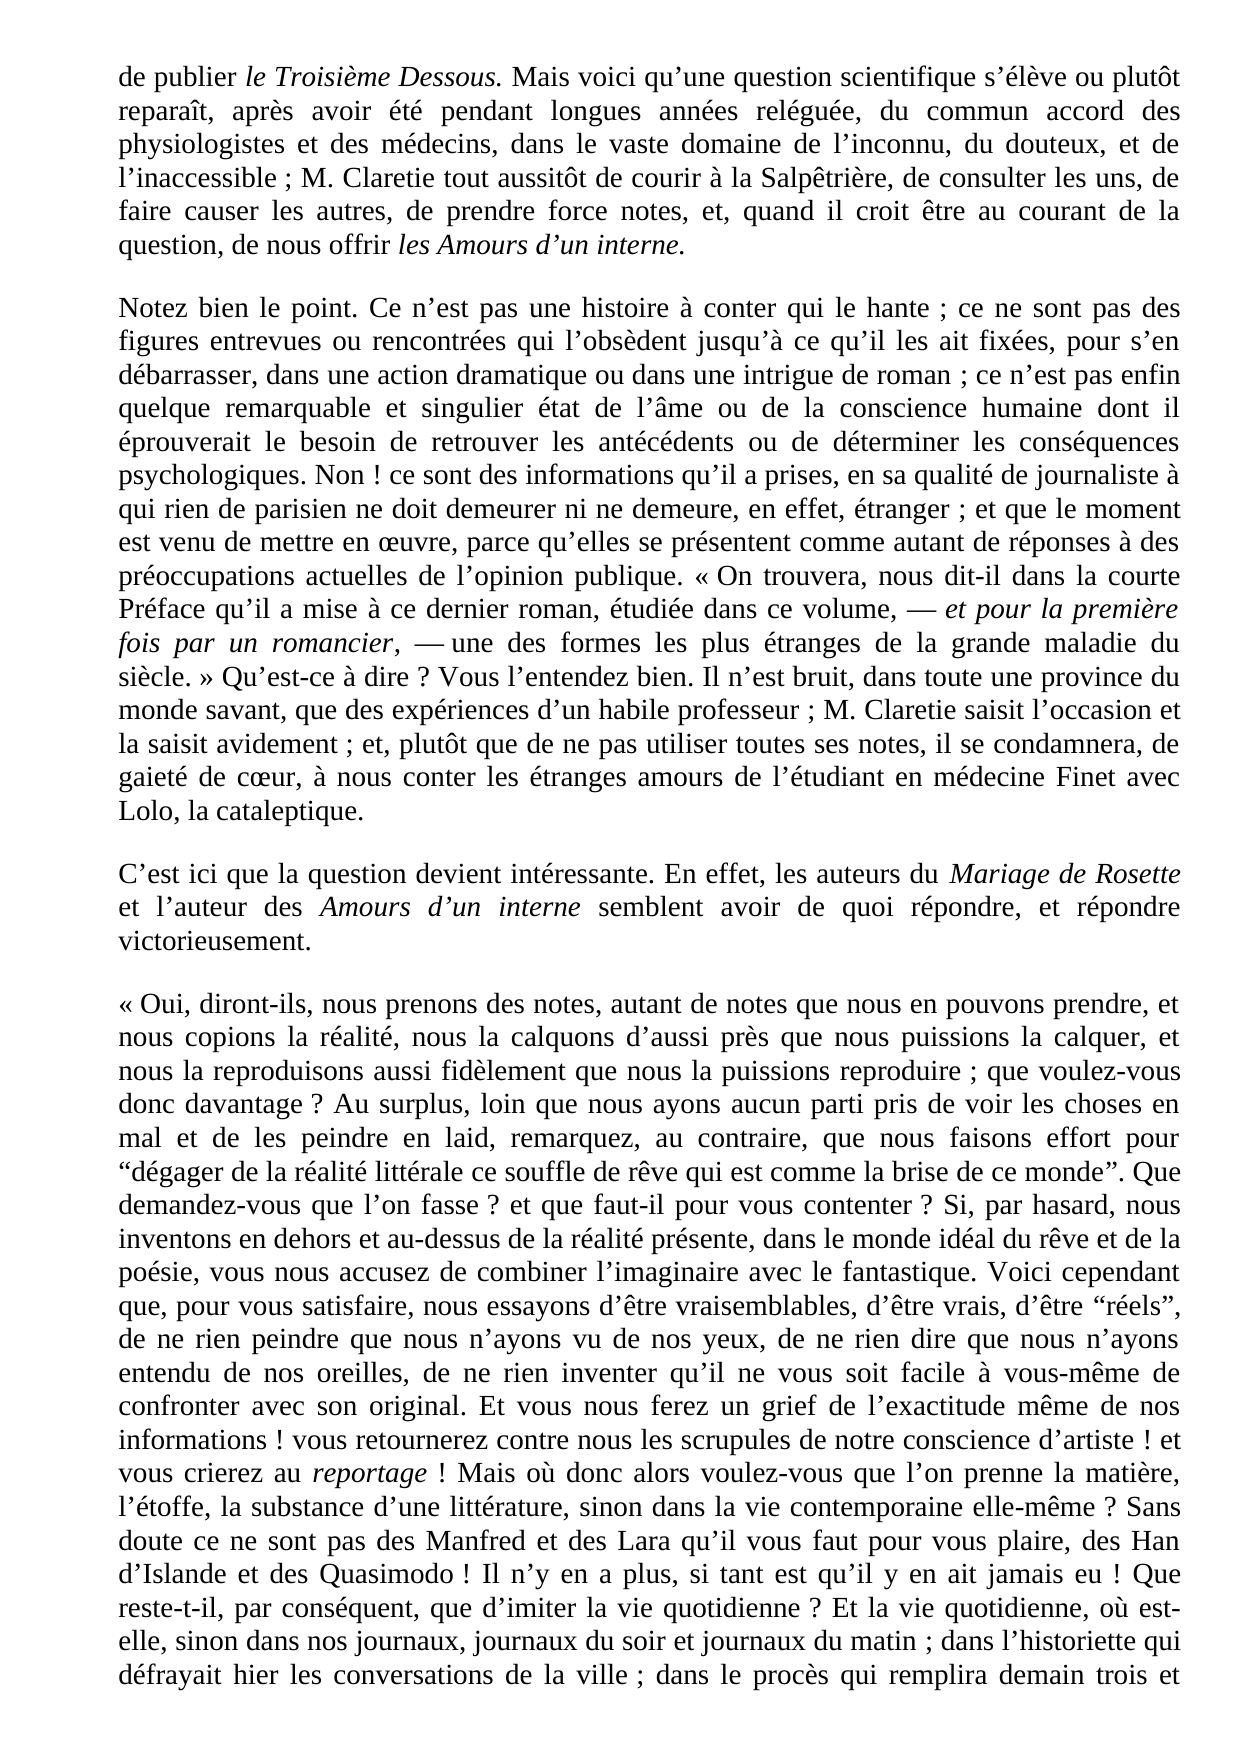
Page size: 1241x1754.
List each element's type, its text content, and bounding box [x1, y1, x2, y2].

text « Oui, diront-ils, nous prenons des notes, autant de notes que nous en pouvons prendre, et nous copions la réalité, nous la calquons d’aussi près que nous puissions la calquer, et nous la reproduisons aussi fidèlement que nous la puissions reproduire ; que voulez-vous donc davantage ? Au surplus, loin que nous ayons aucun parti pris de voir les choses en mal et de les peindre en laid, remarquez, au contraire, que nous faisons effort pour “dégager de la réalité littérale ce souffle de rêve qui est comme la brise de ce monde”. Que demandez-vous que l’on fasse ? et que faut-il pour vous contenter ? Si, par hasard, nous inventons en dehors et au-dessus de la réalité présente, dans le monde idéal du rêve et de la poésie, vous nous accusez de combiner l’imaginaire avec le fantastique. Voici cependant que, pour vous satisfaire, nous essayons d’être vraisemblables, d’être vrais, d’être “réels”, de ne rien peindre que nous n’ayons vu de nos yeux, de ne rien dire que nous n’ayons entendu de nos oreilles, de ne rien inventer qu’il ne vous soit facile à vous-même de confronter avec son original. Et vous nous ferez un grief de l’exactitude même de nos informations ! vous retournerez contre nous les scrupules de notre conscience d’artiste ! et vous crierez au reportage ! Mais où donc alors voulez-vous que l’on prenne la matière, l’étoffe, la substance d’une littérature, sinon dans la vie contemporaine elle-même ? Sans doute ce ne sont pas des Manfred et des Lara qu’il vous faut pour vous plaire, des Han d’Islande et des Quasimodo ! Il n’y en a plus, si tant est qu’il y en ait jamais eu ! Que reste-t-il, par conséquent, que d’imiter la vie quotidienne ? Et la vie quotidienne, où est-elle, sinon dans nos journaux, journaux du soir et journaux du matin ; dans l’historiette qui défrayait hier les conversations de la ville ; dans le procès qui remplira demain trois et [118, 986, 1181, 1690]
text Notez bien le point. Ce n’est pas une histoire à conter qui le hante ; ce ne sont pas des figures entrevues ou rencontrées qui l’obsèdent jusqu’à ce qu’il les ait fixées, pour s’en débarrasser, dans une action dramatique ou dans une intrigue de roman ; ce n’est pas enfin quelque remarquable et singulier état de l’âme ou de la conscience humaine dont il éprouverait le besoin de retrouver les antécédents ou de déterminer les conséquences psychologiques. Non ! ce sont des informations qu’il a prises, en sa qualité de journaliste à qui rien de parisien ne doit demeurer ni ne demeure, en effet, étranger ; et que le moment est venu de mettre en œuvre, parce qu’elles se présentent comme autant de réponses à des préoccupations actuelles de l’opinion publique. « On trouvera, nous dit-il dans la courte Préface qu’il a mise à ce dernier roman, étudiée dans ce volume, — et pour la première fois par un romancier, — une des formes les plus étranges de la grande maladie du siècle. » Qu’est-ce à dire ? Vous l’entendez bien. Il n’est bruit, dans toute une province du monde savant, que des expériences d’un habile professeur ; M. Claretie saisit l’occasion et la saisit avidement ; et, plutôt que de ne pas utiliser toutes ses notes, il se condamnera, de gaieté de cœur, à nous conter les étranges amours de l’étudiant en médecine Finet avec Lolo, la cataleptique. [118, 290, 1181, 826]
text C’est ici que la question devient intéressante. En effet, les auteurs du Mariage de Rosette et l’auteur des Amours d’un interne semblent avoir de quoi répondre, et répondre victorieusement. [118, 856, 1181, 957]
text de publier le Troisième Dessous. Mais voici qu’une question scientifique s’élève ou plutôt reparaît, après avoir été pendant longues années reléguée, du commun accord des physiologistes et des médecins, dans le vaste domaine de l’inconnu, du douteux, et de l’inaccessible ; M. Claretie tout aussitôt de courir à la Salpêtrière, de consulter les uns, de faire causer les autres, de prendre force notes, et, quand il croit être au courant de la question, de nous offrir les Amours d’un interne. [118, 59, 1181, 260]
